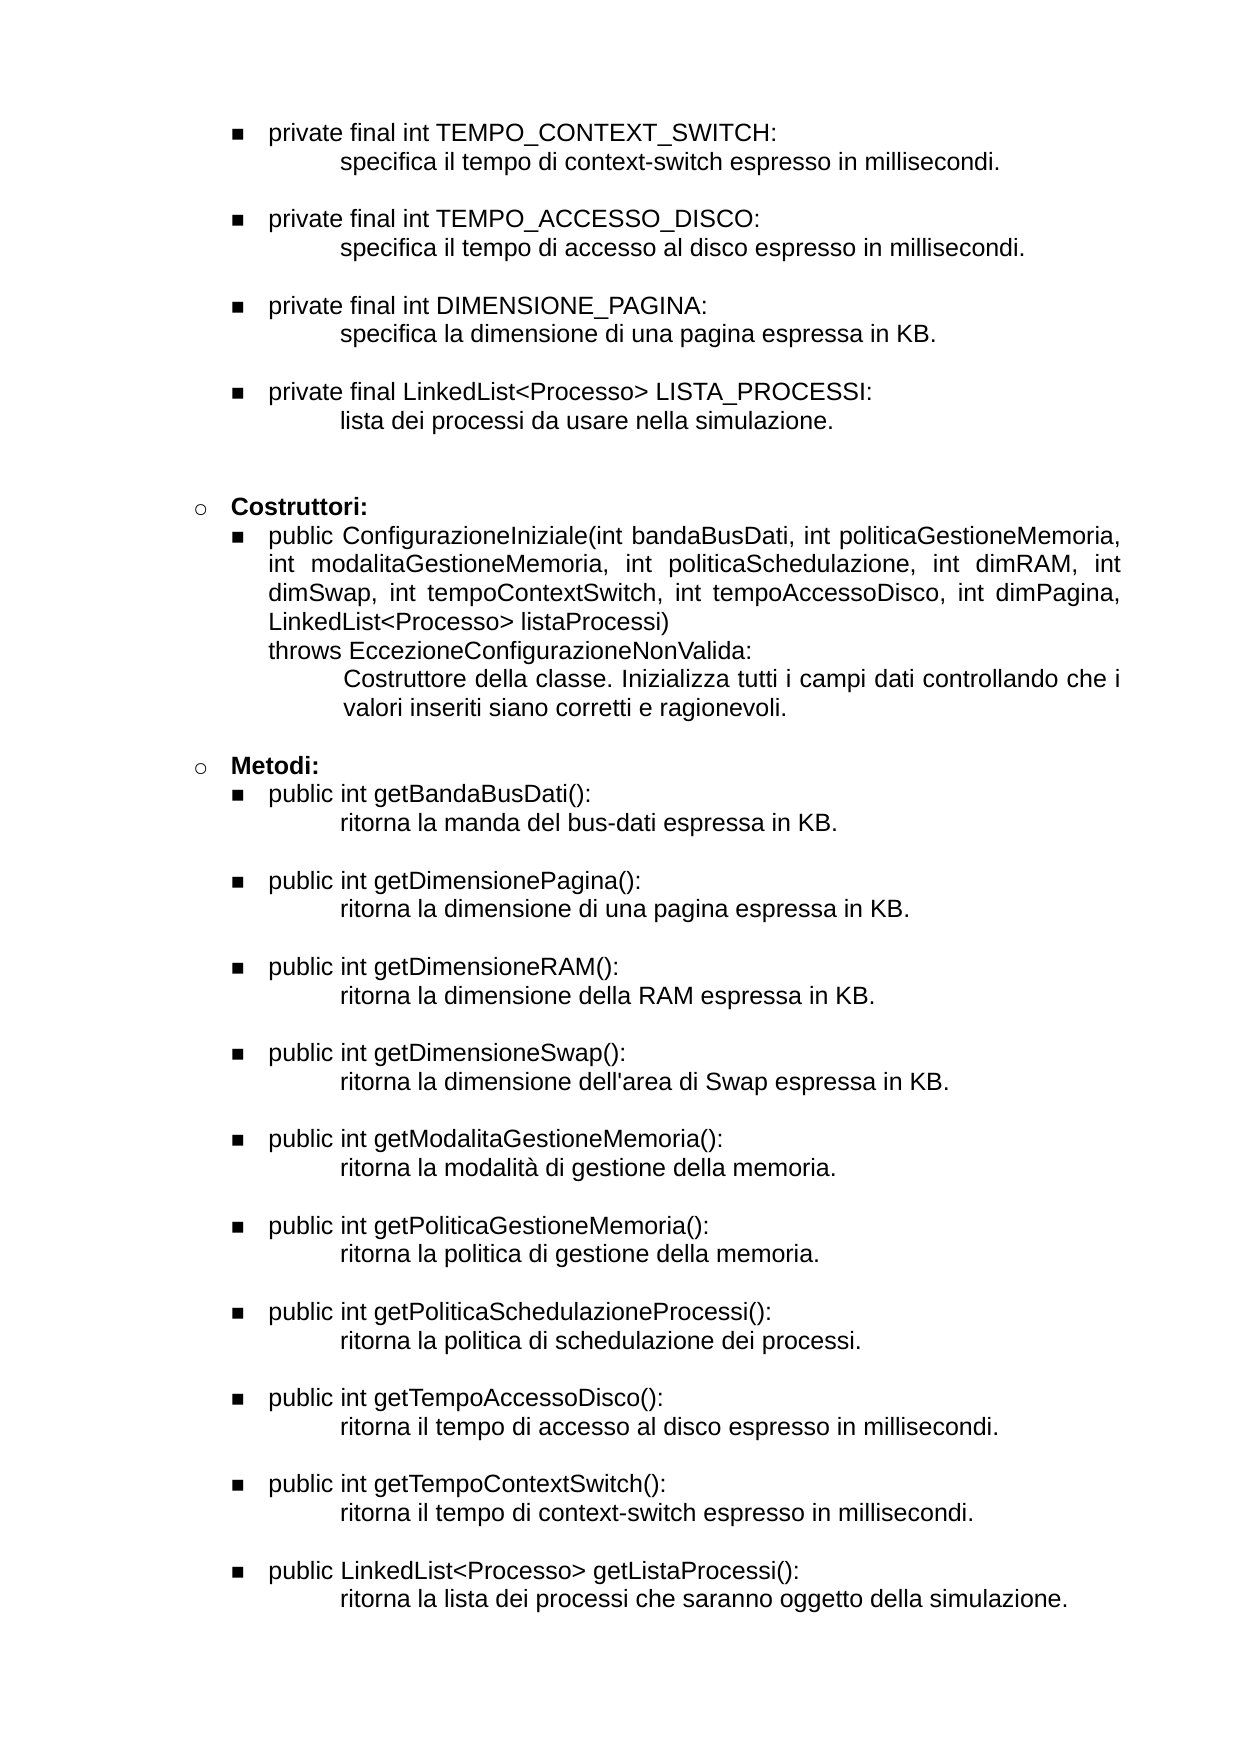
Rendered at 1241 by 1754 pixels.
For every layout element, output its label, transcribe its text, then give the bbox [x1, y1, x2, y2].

list Costruttore della classe. Inizializza tutti i campi dati controllando che i valori inseriti siano corretti e ragionevoli. [306, 664, 1122, 722]
list public int getBandaBusDati(): [231, 779, 1122, 808]
text ritorna la politica di schedulazione dei processi. [118, 1326, 1122, 1354]
text ritorna la politica di gestione della memoria. [118, 1239, 1122, 1268]
text ritorna la modalità di gestione della memoria. [118, 1153, 1122, 1182]
list throws EccezioneConfigurazioneNonValida: [231, 636, 1122, 664]
list Costruttori: [193, 492, 1122, 521]
text lista dei processi da usare nella simulazione. [118, 406, 1122, 434]
list public int getDimensioneSwap(): [231, 1038, 1122, 1067]
text ritorna il tempo di context-switch espresso in millisecondi. [118, 1498, 1122, 1527]
list private final int TEMPO_CONTEXT_SWITCH: [231, 118, 1122, 147]
list public ConfigurazioneIniziale(int bandaBusDati, int politicaGestioneMemoria, int modalitaGestioneMemoria, int politicaSchedulazione, int dimRAM, int dimSwap, int tempoContextSwitch, int tempoAccessoDisco, int dimPagina, LinkedList<Processo> listaProcessi) [231, 521, 1122, 636]
list public int getDimensioneRAM(): [231, 952, 1122, 981]
text ritorna la lista dei processi che saranno oggetto della simulazione. [118, 1584, 1122, 1613]
text specifica la dimensione di una pagina espressa in KB. [118, 319, 1122, 348]
list private final int DIMENSIONE_PAGINA: [231, 291, 1122, 319]
list public int getPoliticaGestioneMemoria(): [231, 1211, 1122, 1239]
text ritorna il tempo di accesso al disco espresso in millisecondi. [118, 1412, 1122, 1441]
text specifica il tempo di context-switch espresso in millisecondi. [118, 147, 1122, 176]
list private final int TEMPO_ACCESSO_DISCO: [231, 204, 1122, 233]
list public int getTempoAccessoDisco(): [231, 1383, 1122, 1412]
text ritorna la dimensione della RAM espressa in KB. [118, 981, 1122, 1009]
text ritorna la dimensione dell'area di Swap espressa in KB. [118, 1067, 1122, 1096]
list public int getDimensionePagina(): [231, 866, 1122, 894]
list public int getPoliticaSchedulazioneProcessi(): [231, 1297, 1122, 1326]
list private final LinkedList<Processo> LISTA_PROCESSI: [231, 377, 1122, 406]
list public int getModalitaGestioneMemoria(): [231, 1124, 1122, 1153]
text ritorna la dimensione di una pagina espressa in KB. [118, 894, 1122, 923]
list Metodi: [193, 751, 1122, 779]
list public LinkedList<Processo> getListaProcessi(): [231, 1556, 1122, 1584]
text specifica il tempo di accesso al disco espresso in millisecondi. [118, 233, 1122, 262]
text ritorna la manda del bus-dati espressa in KB. [118, 808, 1122, 837]
list public int getTempoContextSwitch(): [231, 1469, 1122, 1498]
